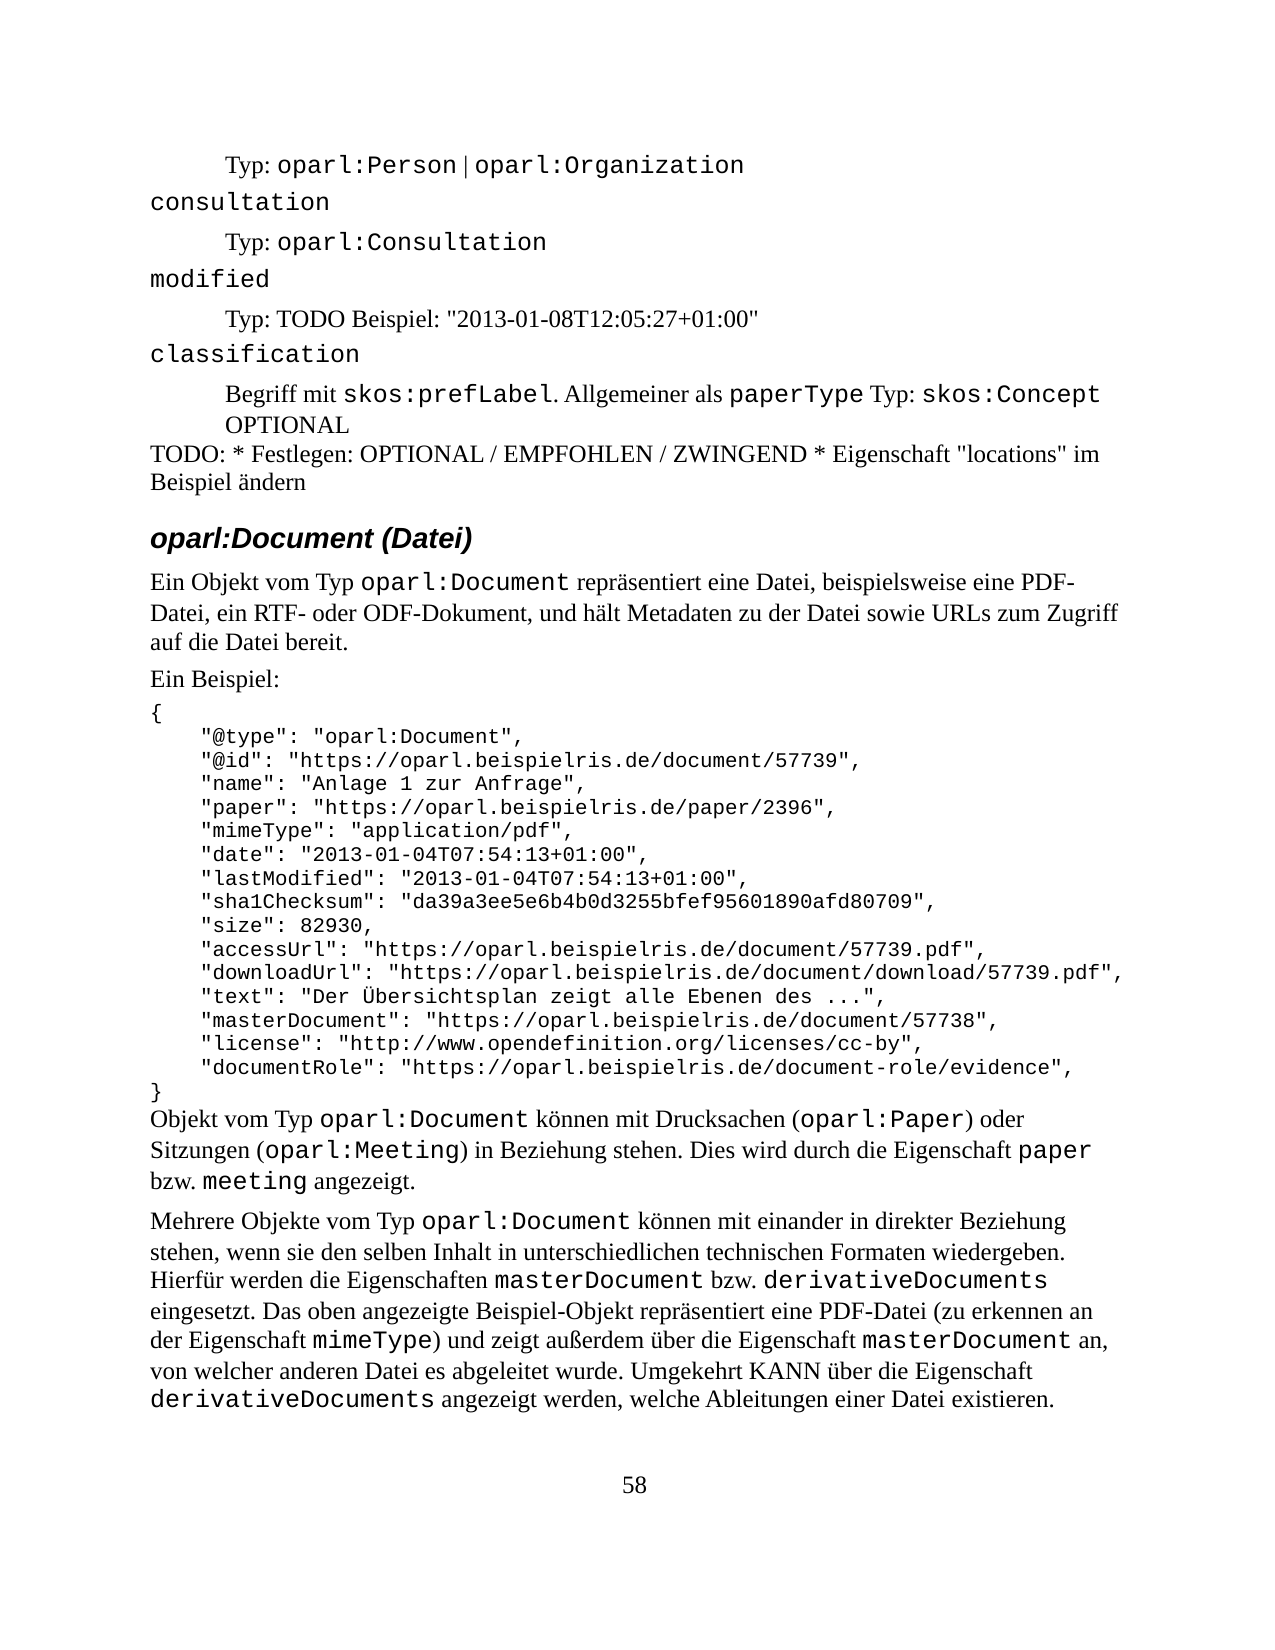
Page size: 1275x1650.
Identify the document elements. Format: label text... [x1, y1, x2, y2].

text Ein Objekt vom Typ oparl:Document repräsentiert eine Datei, beispielsweise eine PDF-Datei, ein RTF- oder ODF-Dokument, und hält Metadaten zu der Datei sowie URLs zum Zugriff auf die Datei bereit. [150, 567, 1125, 656]
text classification [150, 342, 1125, 370]
text "text": "Der Übersichtsplan zeigt alle Ebenen des ...", [150, 986, 1125, 1010]
text "mimeType": "application/pdf", [150, 821, 1125, 844]
text "documentRole": "https://oparl.beispielris.de/document-role/evidence", [150, 1057, 1125, 1081]
text "date": "2013-01-04T07:54:13+01:00", [150, 844, 1125, 868]
text "sha1Checksum": "da39a3ee5e6b4b0d3255bfef95601890afd80709", [150, 891, 1125, 915]
text "downloadUrl": "https://oparl.beispielris.de/document/download/57739.pdf", [150, 962, 1125, 986]
text Typ: oparl:Person | oparl:Organization [225, 150, 1125, 181]
text "paper": "https://oparl.beispielris.de/paper/2396", [150, 797, 1125, 821]
subtitle oparl:Document (Datei) [150, 521, 1125, 555]
text Typ: TODO Beispiel: "2013-01-08T12:05:27+01:00" [225, 304, 1125, 333]
text { [150, 702, 1125, 726]
text "masterDocument": "https://oparl.beispielris.de/document/57738", [150, 1010, 1125, 1033]
text consultation [150, 190, 1125, 218]
text Mehrere Objekte vom Typ oparl:Document können mit einander in direkter Beziehung stehen, wenn sie den selben Inhalt in unterschiedlichen technischen Formaten wiedergeben. Hierfür werden die Eigenschaften masterDocument bzw. derivativeDocuments eingesetzt. Das oben angezeigte Beispiel-Objekt repräsentiert eine PDF-Datei (zu erkennen an der Eigenschaft mimeType) und zeigt außerdem über die Eigenschaft masterDocument an, von welcher anderen Datei es abgeleitet wurde. Umgekehrt KANN über die Eigenschaft derivativeDocuments angezeigt werden, welche Ableitungen einer Datei existieren. [150, 1206, 1125, 1415]
text "@type": "oparl:Document", [150, 726, 1125, 749]
text Objekt vom Typ oparl:Document können mit Drucksachen (oparl:Paper) oder Sitzungen (oparl:Meeting) in Beziehung stehen. Dies wird durch die Eigenschaft paper bzw. meeting angezeigt. [150, 1104, 1125, 1197]
text modified [150, 267, 1125, 295]
text "size": 82930, [150, 915, 1125, 939]
text TODO: * Festlegen: OPTIONAL / EMPFOHLEN / ZWINGEND * Eigenschaft "locations" im Beispiel ändern [150, 439, 1125, 496]
text "@id": "https://oparl.beispielris.de/document/57739", [150, 749, 1125, 773]
text Begriff mit skos:prefLabel. Allgemeiner als paperType Typ: skos:Concept OPTIONAL [225, 379, 1125, 439]
text "name": "Anlage 1 zur Anfrage", [150, 773, 1125, 797]
text Ein Beispiel: [150, 664, 1125, 693]
text "lastModified": "2013-01-04T07:54:13+01:00", [150, 868, 1125, 891]
text "accessUrl": "https://oparl.beispielris.de/document/57739.pdf", [150, 939, 1125, 962]
text } [150, 1081, 1125, 1104]
text Typ: oparl:Consultation [225, 227, 1125, 258]
text "license": "http://www.opendefinition.org/licenses/cc-by", [150, 1033, 1125, 1057]
